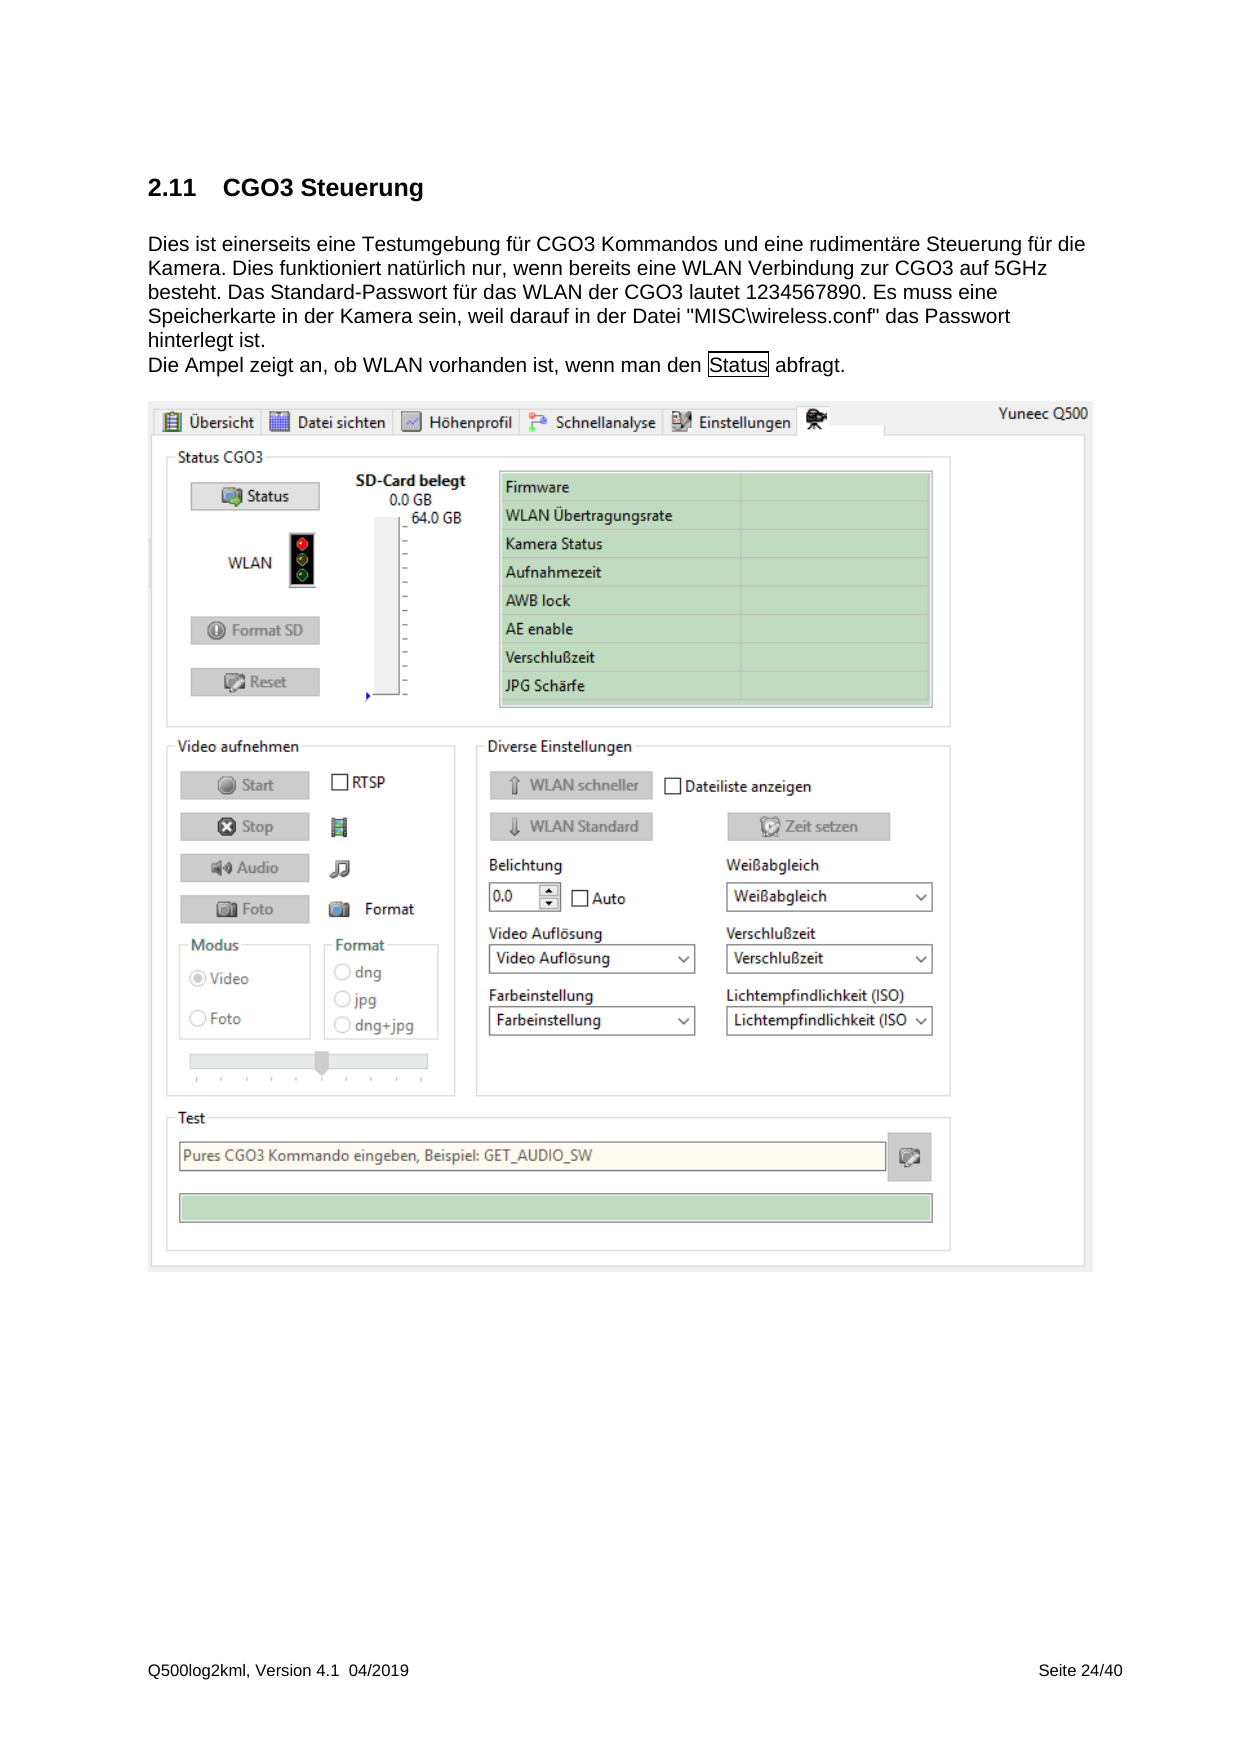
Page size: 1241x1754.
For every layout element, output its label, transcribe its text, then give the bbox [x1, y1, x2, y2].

text Die Ampel zeigt an, ob WLAN vorhanden ist, wenn man den [148, 351, 708, 377]
text Dies ist einerseits eine Testumgebung für CGO3 Kommandos und eine rudimentäre Steuerung für die Kamera. Dies funktioniert natürlich nur, wenn bereits eine WLAN Verbindung zur CGO3 auf 5GHz besteht. Das Standard-Passwort für das WLAN der CGO3 lautet 1234567890. Es muss eine Speicherkarte in der Kamera sein, weil darauf in der Datei "MISC\wireless.conf" das Passwort hinterlegt ist. [148, 232, 1093, 351]
picture [147, 401, 1093, 1272]
subtitle CGO3 Steuerung [148, 173, 1093, 201]
text Status [709, 353, 768, 376]
text abfragt. [769, 351, 1093, 377]
